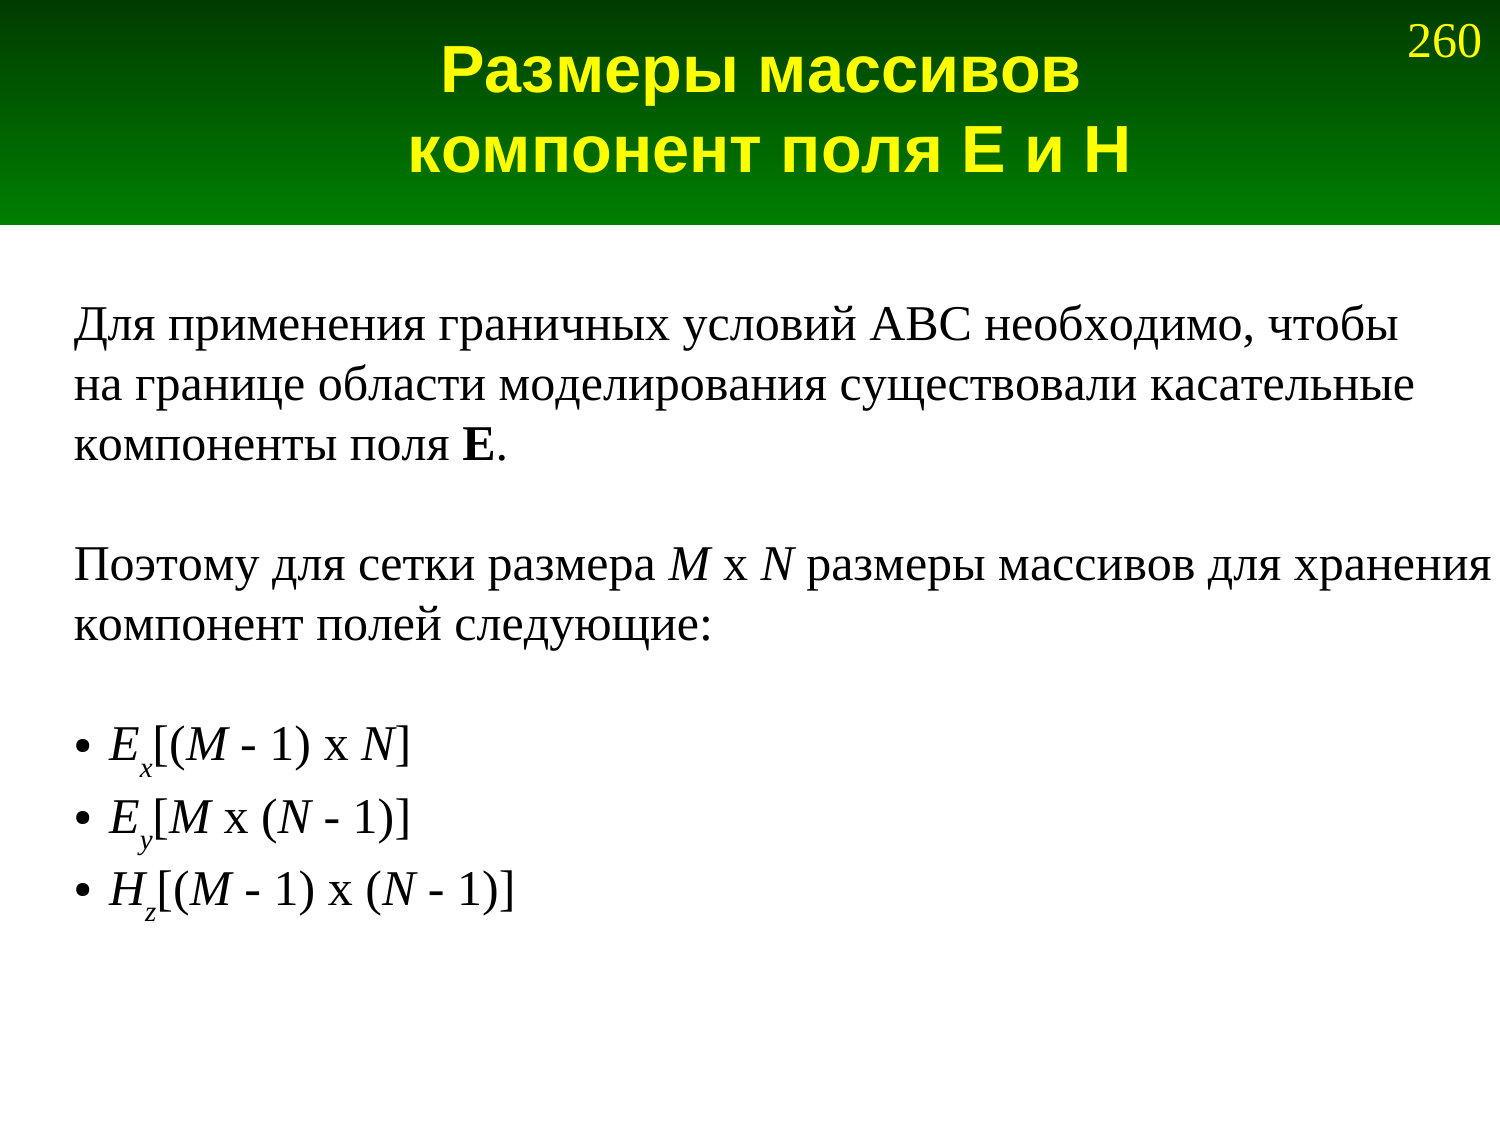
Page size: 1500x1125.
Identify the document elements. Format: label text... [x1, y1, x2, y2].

text_box Для применения граничных условий ABC необходимо, чтобы на границе области моделирования существовали касательные компоненты поля E. Поэтому для сетки размера M x N размеры массивов для хранения компонент полей следующие: Ex[(M - 1) x N] Ey[M x (N - 1)] Hz[(M - 1) x (N - 1)] [59, 283, 1500, 936]
title Размеры массивов компонент поля E и H [100, 7, 1441, 204]
